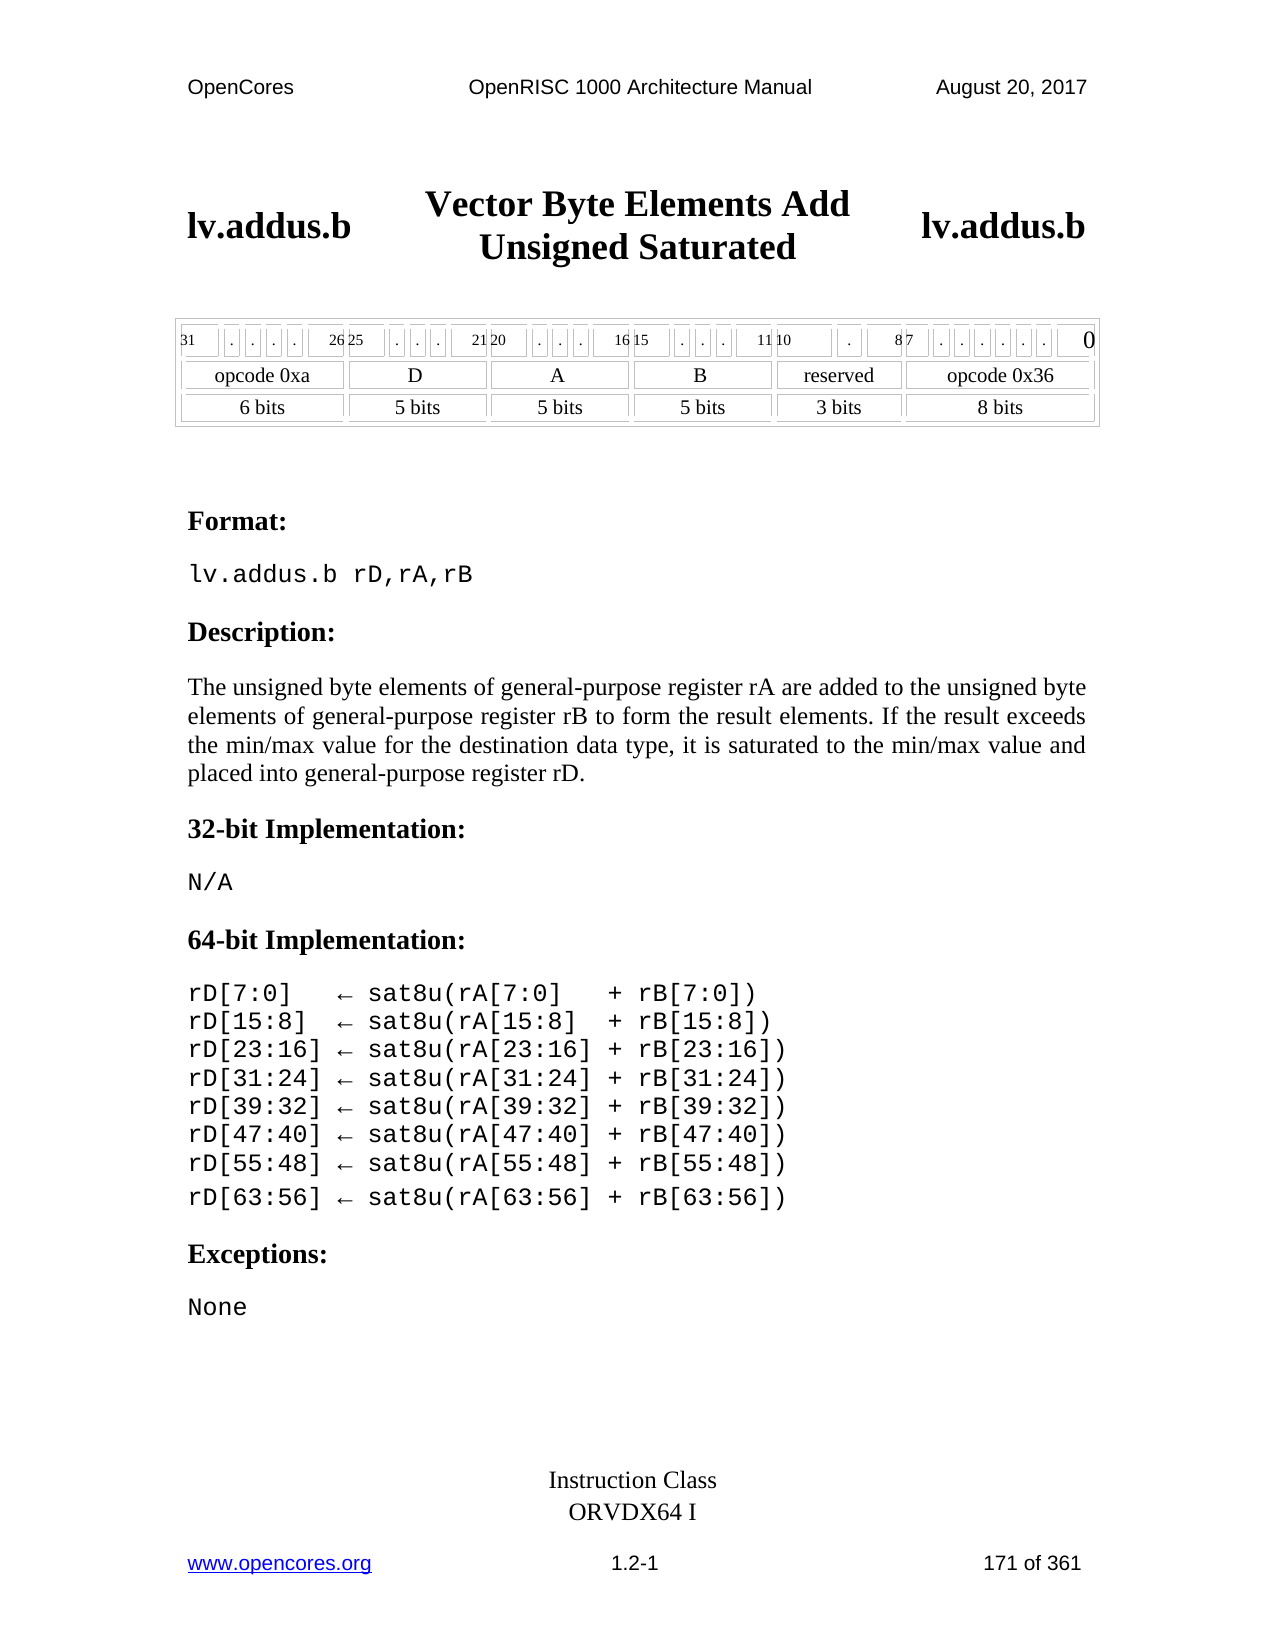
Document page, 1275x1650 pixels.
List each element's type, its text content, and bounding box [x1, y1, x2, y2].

text N/A [187, 869, 1087, 898]
text None [187, 1295, 1087, 1323]
text 32-bit Implementation: [187, 812, 1087, 844]
text The unsigned byte elements of general-purpose register rA are added to the unsigned byte elements of general-purpose register rB to form the result elements. If the result exceeds the min/max value for the destination data type, it is saturated to the min/max value and placed into general-purpose register rD. [187, 672, 1087, 787]
text Exceptions: [187, 1237, 1087, 1270]
text Format: [187, 504, 1087, 536]
text Description: [187, 615, 1087, 647]
text rD[7:0] ← sat8u(rA[7:0] + rB[7:0]) rD[15:8] ← sat8u(rA[15:8] + rB[15:8]) rD[23:16] ← sat8u(rA[23:16] + rB[23:16]) rD[31:24] ← sat8u(rA[31:24] + rB[31:24]) rD[39:32] ← sat8u(rA[39:32] + rB[39:32]) rD[47:40] ← sat8u(rA[47:40] + rB[47:40]) rD[55:48] ← sat8u(rA[55:48] + rB[55:48]) rD[63:56] ← sat8u(rA[63:56] + rB[63:56]) [187, 980, 1087, 1212]
text lv.addus.b rD,rA,rB [187, 561, 1087, 590]
text 64-bit Implementation: [187, 923, 1087, 955]
